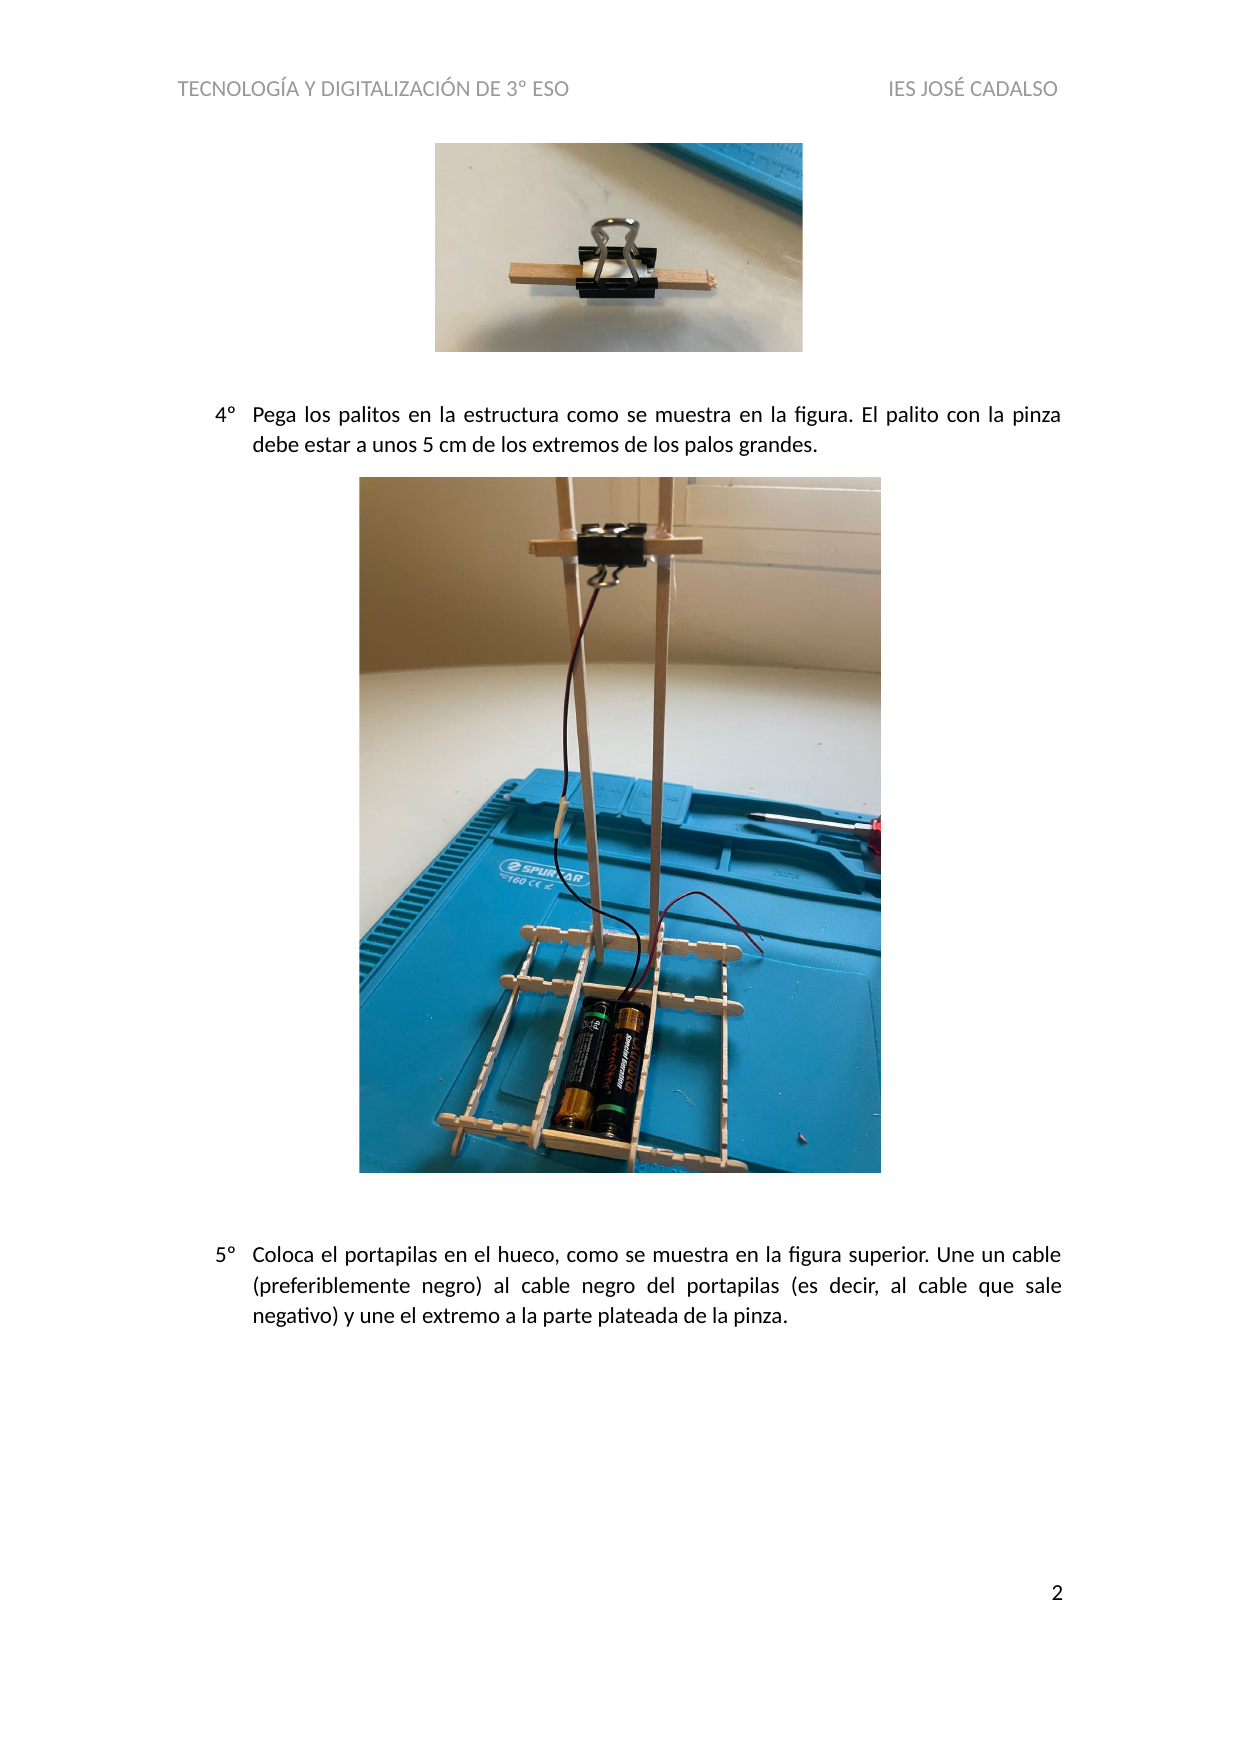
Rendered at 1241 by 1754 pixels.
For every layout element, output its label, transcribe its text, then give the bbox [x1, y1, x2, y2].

picture [544, 893, 557, 914]
picture [490, 810, 533, 843]
list Coloca el portapilas en el hueco, como se muestra en la figura superior. Une un cable (preferiblemente negro) al cable negro del portapilas (es decir, al cable que sale negativo) y une el extremo a la parte plateada de la pinza. [215, 1241, 1063, 1329]
picture [680, 832, 706, 838]
picture [372, 942, 386, 946]
picture [359, 950, 372, 954]
picture [715, 839, 723, 845]
picture [359, 839, 492, 1006]
picture [511, 817, 539, 827]
picture [359, 971, 372, 980]
list Pega los palitos en la estructura como se muestra en la figura. El palito con la pinza debe estar a unos 5 cm de los extremos de los palos grandes. [215, 400, 1063, 459]
picture [359, 1006, 365, 1017]
picture [359, 477, 881, 1173]
picture [416, 912, 452, 942]
picture [435, 143, 803, 352]
picture [419, 1070, 433, 1082]
